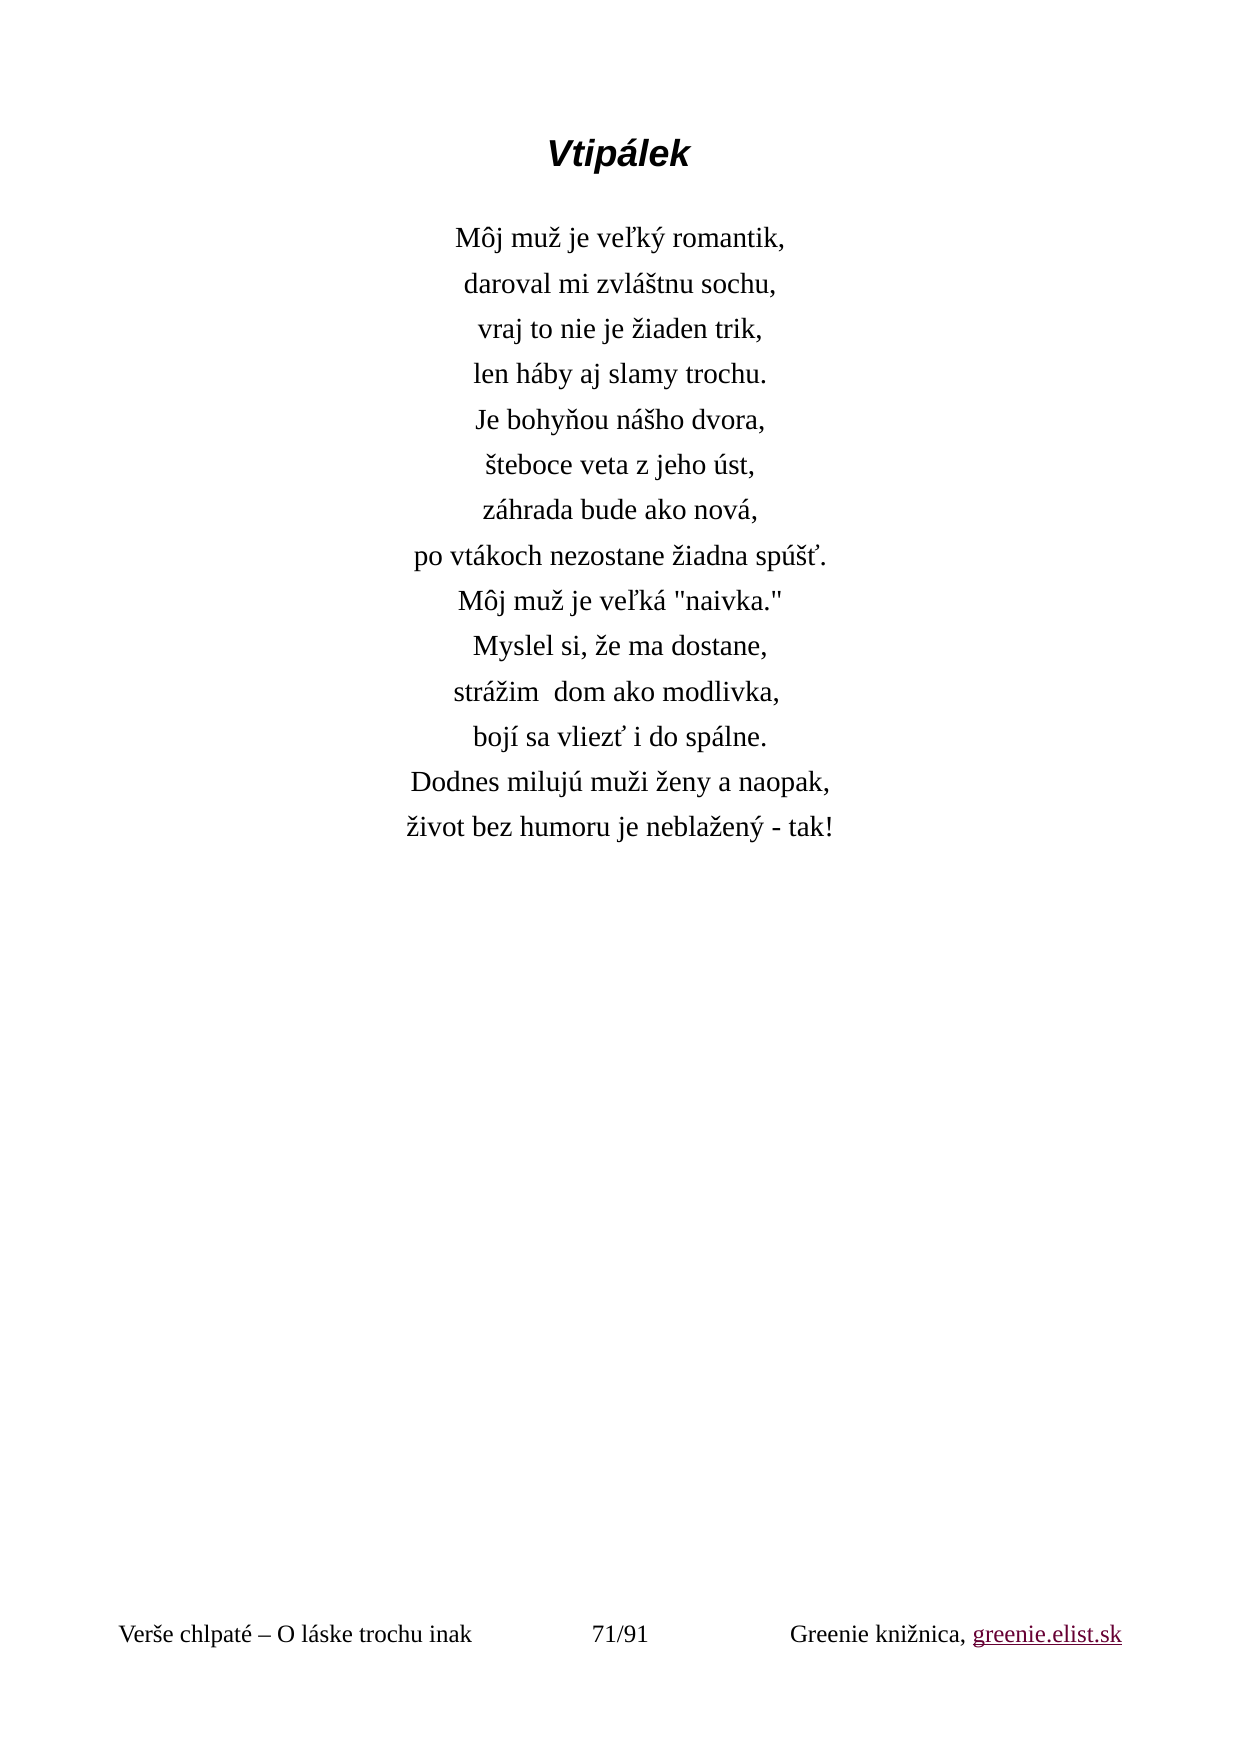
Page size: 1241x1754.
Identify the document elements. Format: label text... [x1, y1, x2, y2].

text Môj muž je veľká "naivka." [106, 583, 1134, 617]
text po vtákoch nezostane žiadna spúšť. [106, 538, 1134, 571]
subtitle Vtipálek [106, 131, 1134, 174]
text záhrada bude ako nová, [106, 492, 1134, 526]
text vraj to nie je žiaden trik, [106, 311, 1134, 345]
text šteboce veta z jeho úst, [106, 447, 1134, 481]
text daroval mi zvláštnu sochu, [106, 266, 1134, 299]
text bojí sa vliezť i do spálne. [106, 719, 1134, 752]
text život bez humoru je neblažený - tak! [106, 809, 1134, 843]
text len háby aj slamy trochu. [106, 356, 1134, 390]
text Myslel si, že ma dostane, [106, 628, 1134, 662]
text strážim dom ako modlivka, [106, 674, 1134, 707]
text Je bohyňou nášho dvora, [106, 402, 1134, 435]
text Dodnes milujú muži ženy a naopak, [106, 764, 1134, 798]
text Môj muž je veľký romantik, [106, 221, 1134, 254]
